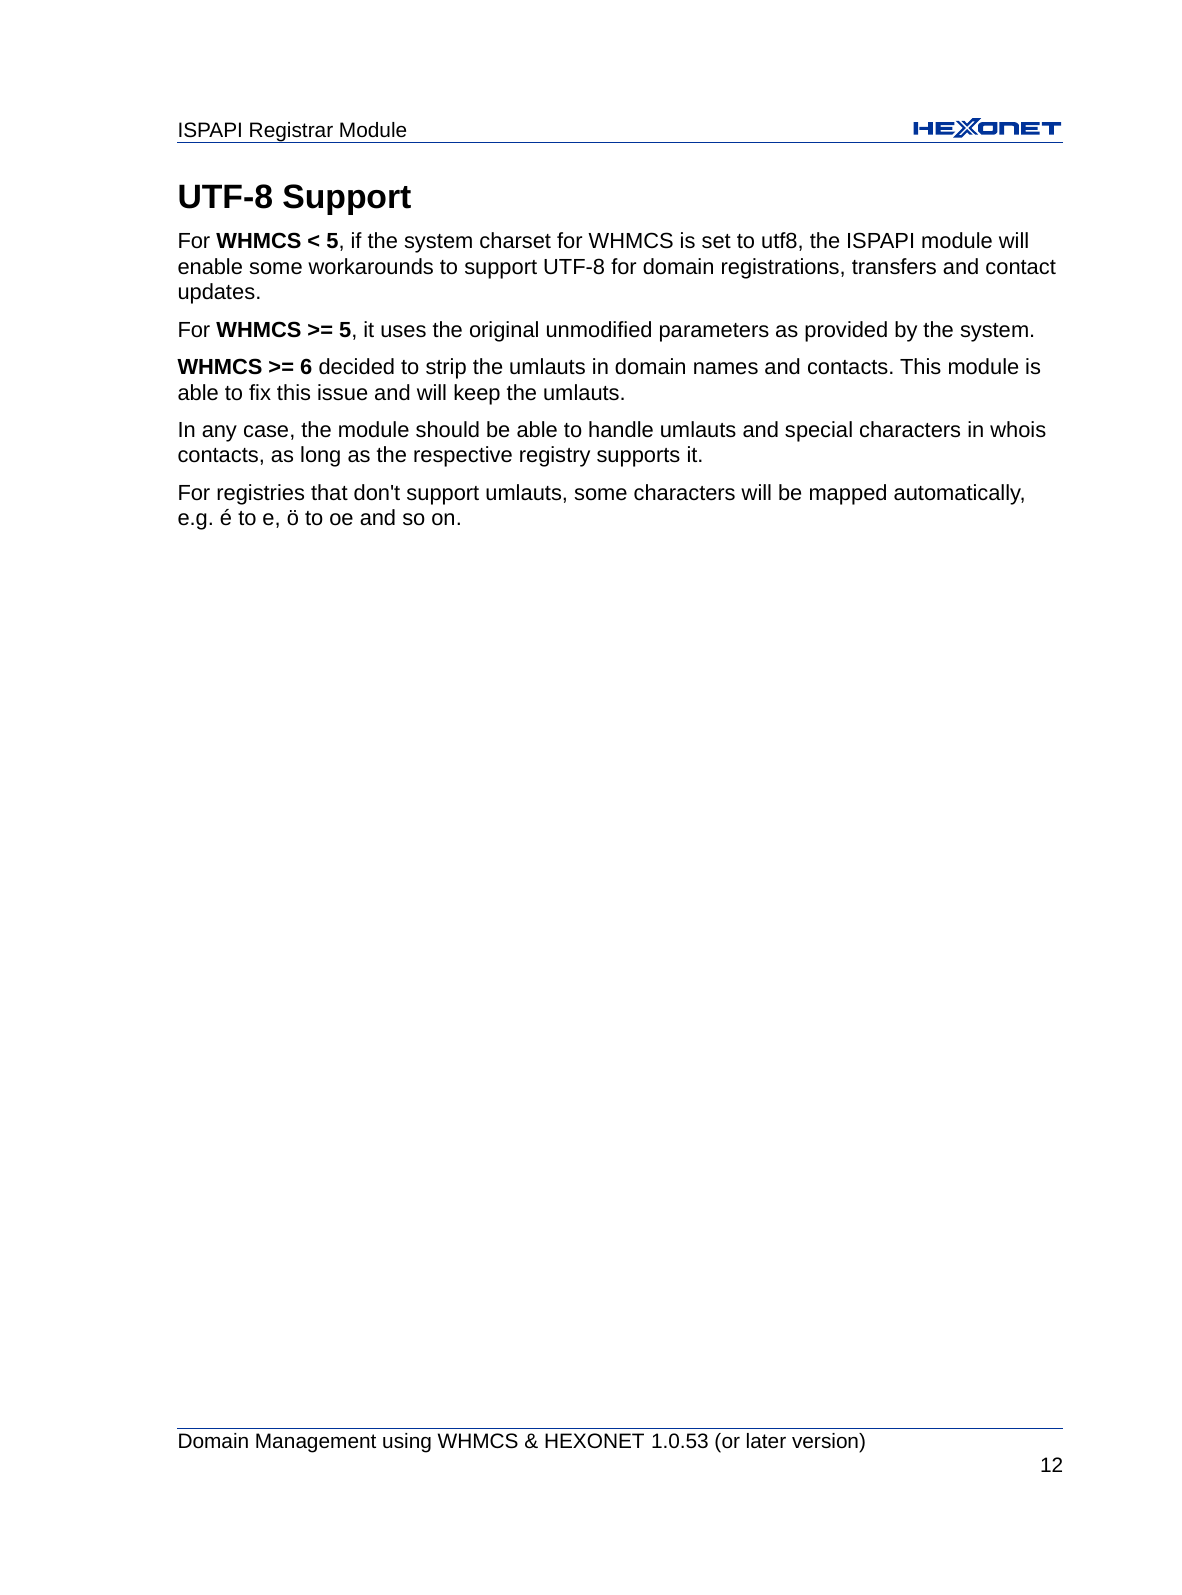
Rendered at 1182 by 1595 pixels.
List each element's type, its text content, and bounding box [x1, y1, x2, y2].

text WHMCS >= 6 decided to strip the umlauts in domain names and contacts. This module is able to fix this issue and will keep the umlauts. [177, 354, 1063, 405]
text In any case, the module should be able to handle umlauts and special characters in whois contacts, as long as the respective registry supports it. [177, 417, 1063, 468]
text For WHMCS >= 5, it uses the original unmodified parameters as provided by the system. [177, 317, 1063, 342]
subtitle UTF-8 Support [177, 177, 1063, 216]
text For WHMCS < 5, if the system charset for WHMCS is set to utf8, the ISPAPI module will enable some workarounds to support UTF-8 for domain registrations, transfers and contact updates. [177, 228, 1063, 304]
text For registries that don't support umlauts, some characters will be mapped automatically, e.g. é to e, ö to oe and so on. [177, 480, 1063, 531]
